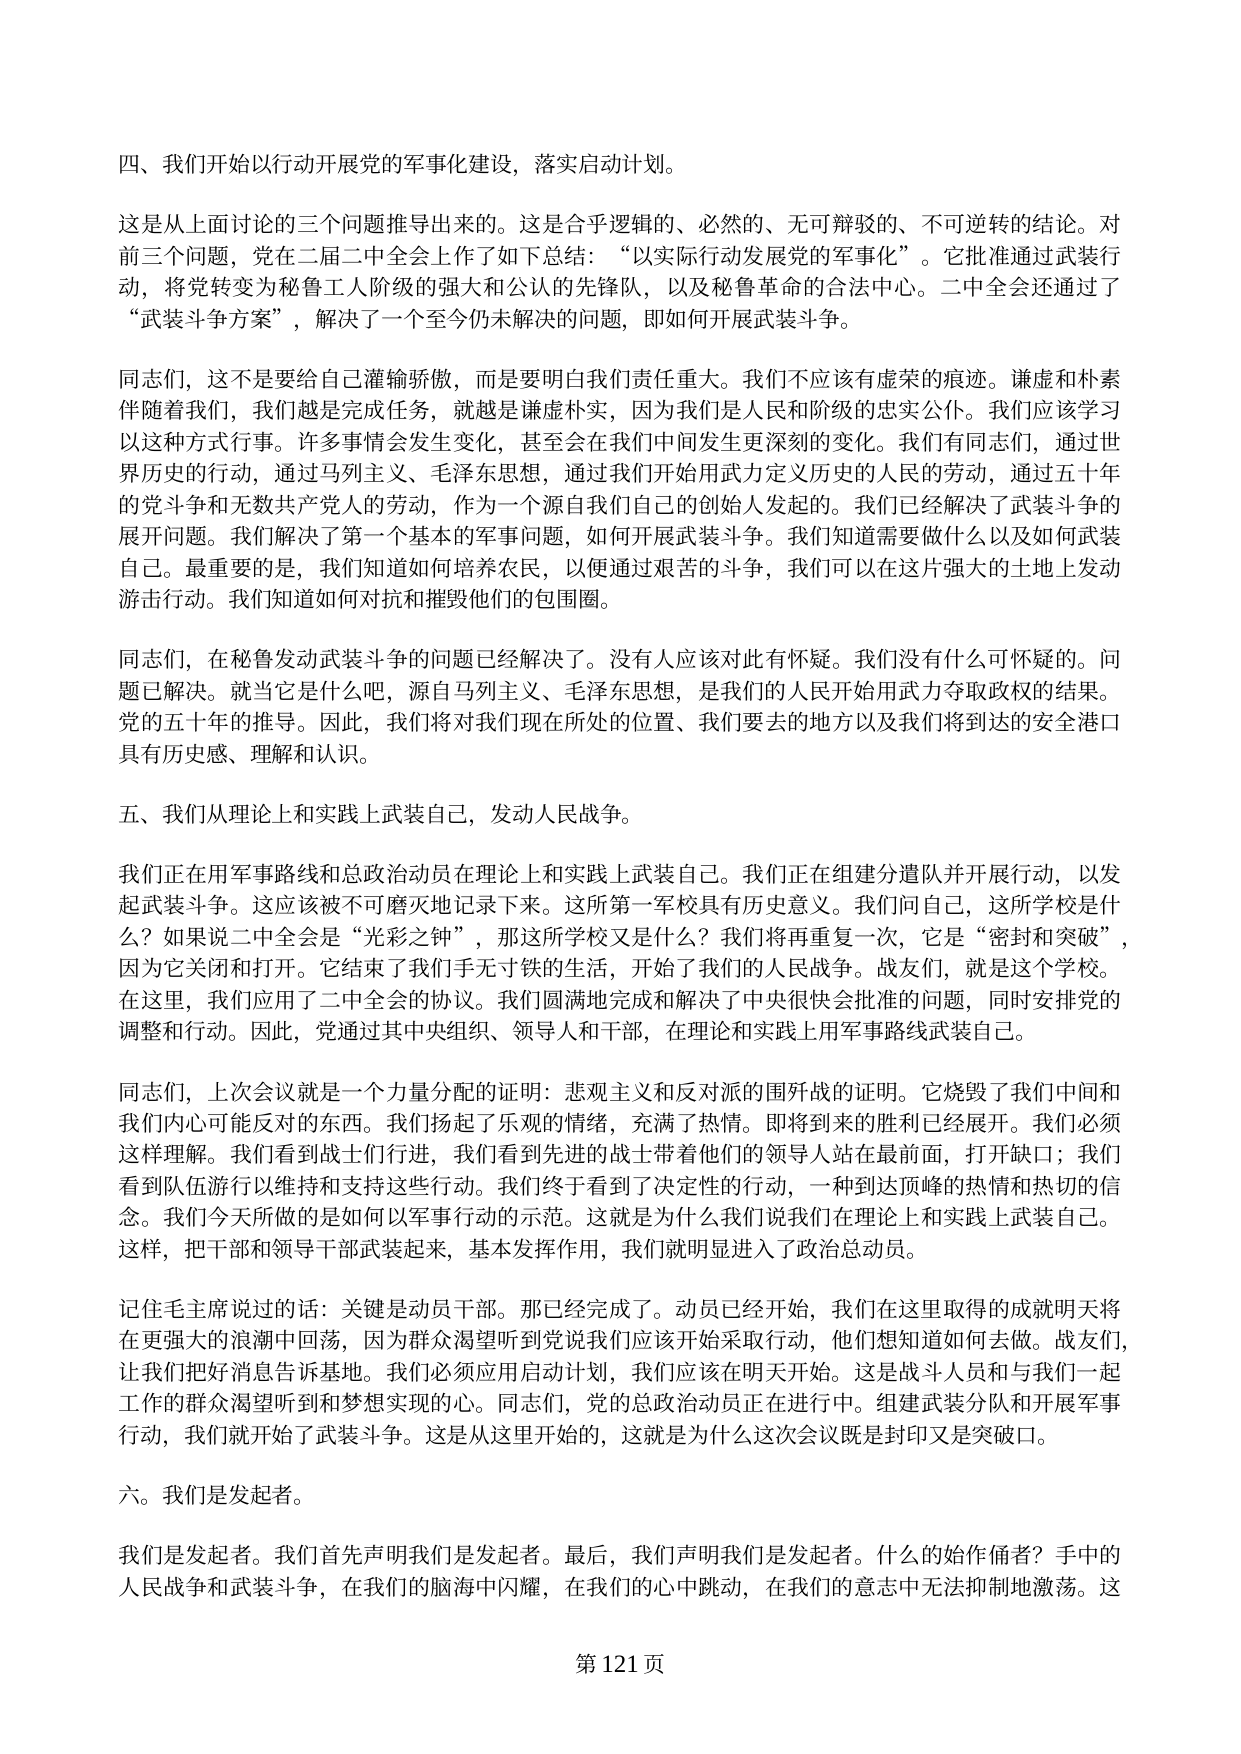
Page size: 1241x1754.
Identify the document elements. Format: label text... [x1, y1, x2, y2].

text 同志们，上次会议就是一个力量分配的证明：悲观主义和反对派的围歼战的证明。它烧毁了我们中间和我们内心可能反对的东西。我们扬起了乐观的情绪，充满了热情。即将到来的胜利已经展开。我们必须这样理解。我们看到战士们行进，我们看到先进的战士带着他们的领导人站在最前面，打开缺口；我们看到队伍游行以维持和支持这些行动。我们终于看到了决定性的行动，一种到达顶峰的热情和热切的信念。我们今天所做的是如何以军事行动的示范。这就是为什么我们说我们在理论上和实践上武装自己。这样，把干部和领导干部武装起来，基本发挥作用，我们就明显进入了政治总动员。 [118, 1075, 1122, 1263]
text 六。我们是发起者。 [118, 1478, 1122, 1510]
text 记住毛主席说过的话：关键是动员干部。那已经完成了。动员已经开始，我们在这里取得的成就明天将在更强大的浪潮中回荡，因为群众渴望听到党说我们应该开始采取行动，他们想知道如何去做。战友们，让我们把好消息告诉基地。我们必须应用启动计划，我们应该在明天开始。这是战斗人员和与我们一起工作的群众渴望听到和梦想实现的心。同志们，党的总政治动员正在进行中。组建武装分队和开展军事行动，我们就开始了武装斗争。这是从这里开始的，这就是为什么这次会议既是封印又是突破口。 [118, 1292, 1122, 1449]
text 同志们，在秘鲁发动武装斗争的问题已经解决了。没有人应该对此有怀疑。我们没有什么可怀疑的。问题已解决。就当它是什么吧，源自马列主义、毛泽东思想，是我们的人民开始用武力夺取政权的结果。党的五十年的推导。因此，我们将对我们现在所处的位置、我们要去的地方以及我们将到达的安全港口具有历史感、理解和认识。 [118, 642, 1122, 768]
text 五、我们从理论上和实践上武装自己，发动人民战争。 [118, 797, 1122, 828]
text 我们正在用军事路线和总政治动员在理论上和实践上武装自己。我们正在组建分遣队并开展行动，以发起武装斗争。这应该被不可磨灭地记录下来。这所第一军校具有历史意义。我们问自己，这所学校是什么？如果说二中全会是“光彩之钟”，那这所学校又是什么？我们将再重复一次，它是“密封和突破”，因为它关闭和打开。它结束了我们手无寸铁的生活，开始了我们的人民战争。战友们，就是这个学校。在这里，我们应用了二中全会的协议。我们圆满地完成和解决了中央很快会批准的问题，同时安排党的调整和行动。因此，党通过其中央组织、领导人和干部，在理论和实践上用军事路线武装自己。 [118, 857, 1122, 1046]
text 四、我们开始以行动开展党的军事化建设，落实启动计划。 [118, 147, 1122, 179]
text 这是从上面讨论的三个问题推导出来的。这是合乎逻辑的、必然的、无可辩驳的、不可逆转的结论。对前三个问题，党在二届二中全会上作了如下总结：“以实际行动发展党的军事化”。它批准通过武装行动，将党转变为秘鲁工人阶级的强大和公认的先锋队，以及秘鲁革命的合法中心。二中全会还通过了“武装斗争方案”，解决了一个至今仍未解决的问题，即如何开展武装斗争。 [118, 207, 1122, 333]
text 我们是发起者。我们首先声明我们是发起者。最后，我们声明我们是发起者。什么的始作俑者？手中的人民战争和武装斗争，在我们的脑海中闪耀，在我们的心中跳动，在我们的意志中无法抑制地激荡。这 [118, 1538, 1122, 1601]
text 同志们，这不是要给自己灌输骄傲，而是要明白我们责任重大。我们不应该有虚荣的痕迹。谦虚和朴素伴随着我们，我们越是完成任务，就越是谦虚朴实，因为我们是人民和阶级的忠实公仆。我们应该学习以这种方式行事。许多事情会发生变化，甚至会在我们中间发生更深刻的变化。我们有同志们，通过世界历史的行动，通过马列主义、毛泽东思想，通过我们开始用武力定义历史的人民的劳动，通过五十年的党斗争和无数共产党人的劳动，作为一个源自我们自己的创始人发起的。我们已经解决了武装斗争的展开问题。我们解决了第一个基本的军事问题，如何开展武装斗争。我们知道需要做什么以及如何武装自己。最重要的是，我们知道如何培养农民，以便通过艰苦的斗争，我们可以在这片强大的土地上发动游击行动。我们知道如何对抗和摧毁他们的包围圈。 [118, 362, 1122, 614]
